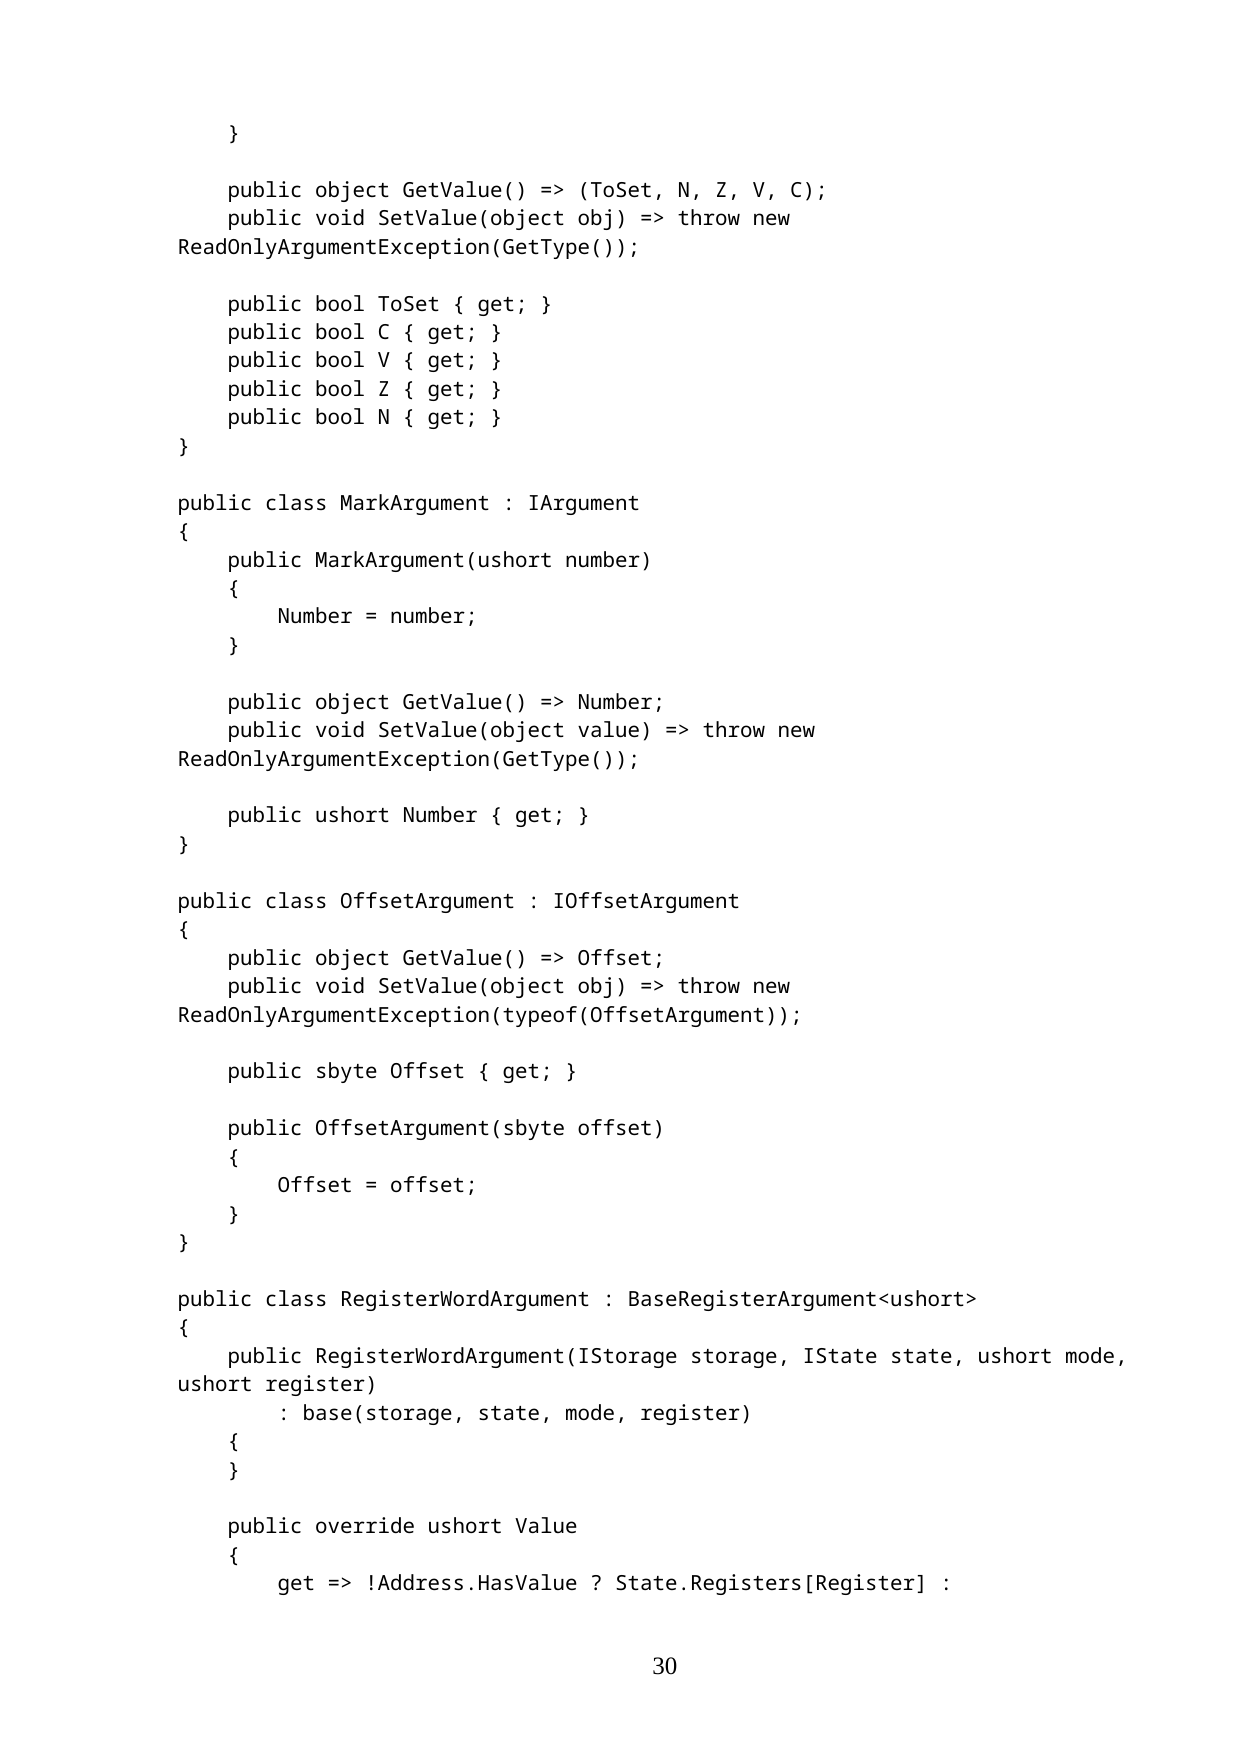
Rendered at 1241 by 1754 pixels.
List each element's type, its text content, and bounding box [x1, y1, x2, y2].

table_header } public object GetValue() => (ToSet, N, Z, V, C); public void SetValue(object obj) => throw new ReadOnlyArgumentException(GetType()); public bool ToSet { get; } public bool C { get; } public bool V { get; } public bool Z { get; } public bool N { get; } } public class MarkArgument : IArgument { public MarkArgument(ushort number) { Number = number; } public object GetValue() => Number; public void SetValue(object value) => throw new ReadOnlyArgumentException(GetType()); public ushort Number { get; } } public class OffsetArgument : IOffsetArgument { public object GetValue() => Offset; public void SetValue(object obj) => throw new ReadOnlyArgumentException(typeof(OffsetArgument)); public sbyte Offset { get; } public OffsetArgument(sbyte offset) { Offset = offset; } } public class RegisterWordArgument : BaseRegisterArgument<ushort> { public RegisterWordArgument(IStorage storage, IState state, ushort mode, ushort register) : base(storage, state, mode, register) { } public override ushort Value { get => !Address.HasValue ? State.Registers[Register] : [177, 118, 1152, 1597]
